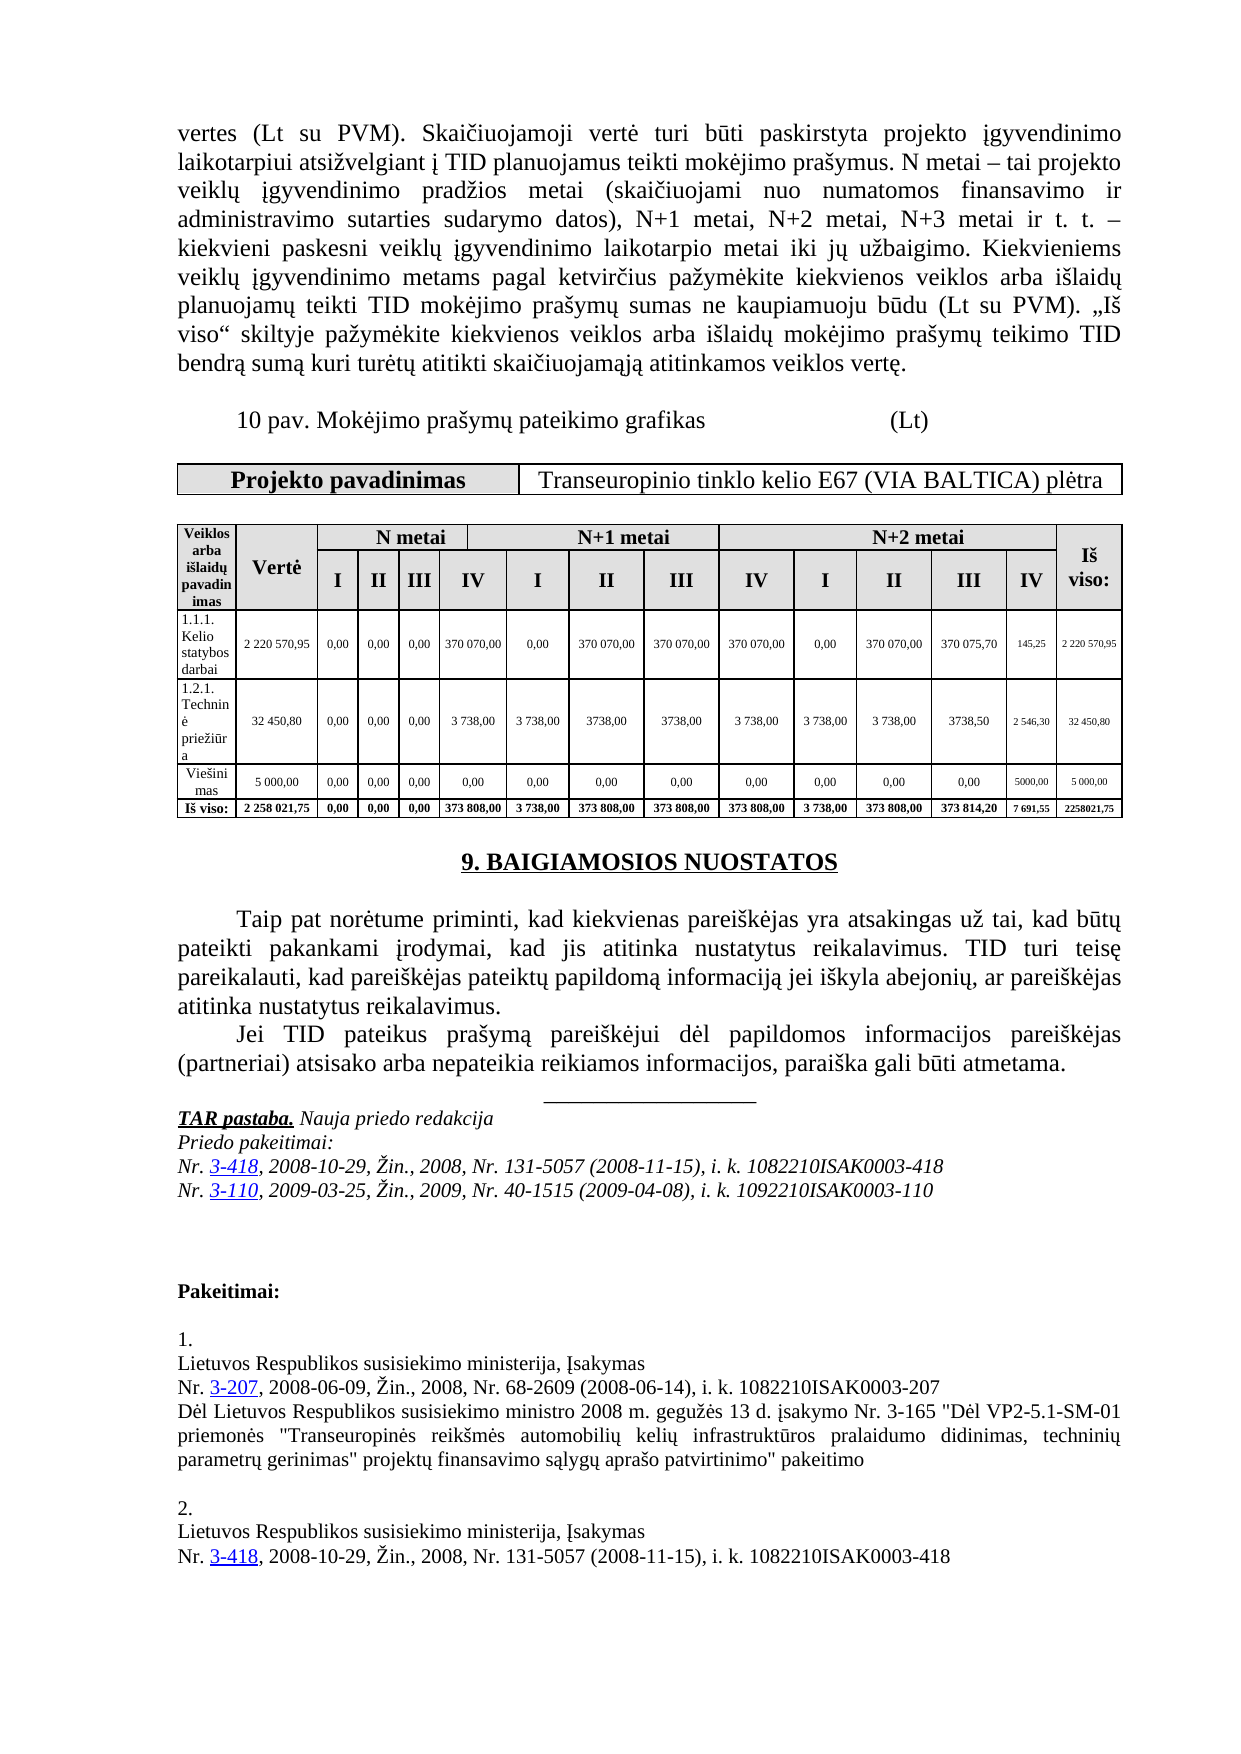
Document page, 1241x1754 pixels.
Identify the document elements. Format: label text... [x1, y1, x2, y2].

table_cell 0,00 [400, 765, 439, 798]
table_cell 7 691,55 [1007, 800, 1056, 817]
table_cell 373 808,00 [440, 800, 506, 817]
table_cell 3 738,00 [507, 680, 568, 763]
table_cell 5 000,00 [237, 765, 317, 798]
table_cell 2 258 021,75 [237, 800, 317, 817]
table_cell 0,00 [359, 800, 398, 817]
table_cell 0,00 [570, 765, 643, 798]
table_cell 0,00 [359, 765, 398, 798]
table_header Transeuropinio tinklo kelio E67 (VIA BALTICA) plėtra [520, 465, 1121, 493]
table_cell Iš viso: [178, 800, 235, 817]
table_cell 0,00 [507, 765, 568, 798]
table_cell IV [1007, 551, 1056, 609]
table_cell 0,00 [795, 765, 856, 798]
table_header N+2 metai [720, 525, 1056, 549]
table_cell II [570, 551, 643, 609]
table_cell 373 808,00 [570, 800, 643, 817]
text Nr. 3-110, 2009-03-25, Žin., 2009, Nr. 40-1515 (2009-04-08), i. k. 1092210ISAK0003-110 [177, 1178, 1122, 1202]
text Jei TID pateikus prašymą pareiškėjui dėl papildomos informacijos pareiškėjas (partneriai) atsisako arba nepateikia reikiamos informacijos, paraiška gali būti atmetama. [177, 1019, 1122, 1077]
table_cell 2 220 570,95 [1057, 611, 1121, 678]
text Nr. 3-418, 2008-10-29, Žin., 2008, Nr. 131-5057 (2008-11-15), i. k. 1082210ISAK0003-418 [177, 1543, 1122, 1568]
table_cell 0,00 [318, 680, 357, 763]
table_cell 2 546,30 [1007, 680, 1056, 763]
table_cell 373 808,00 [720, 800, 793, 817]
text TAR pastaba. Nauja priedo redakcija [177, 1106, 1122, 1130]
table_cell 0,00 [400, 800, 439, 817]
table_cell 3 738,00 [857, 680, 931, 763]
table_cell 0,00 [507, 611, 568, 678]
table_cell 0,00 [645, 765, 718, 798]
table_cell IV [440, 551, 506, 609]
table_cell 370 070,00 [645, 611, 718, 678]
table_cell 32 450,80 [237, 680, 317, 763]
table_cell 32 450,80 [1057, 680, 1121, 763]
table_cell I [507, 551, 568, 609]
text Pakeitimai: [177, 1279, 1122, 1303]
table_cell 3738,50 [932, 680, 1006, 763]
table_cell 370 070,00 [440, 611, 506, 678]
table_cell 3 738,00 [507, 800, 568, 817]
table_cell 370 075,70 [932, 611, 1006, 678]
table_header Veiklos arba išlaidų pavadinimas [178, 525, 235, 609]
text Lietuvos Respublikos susisiekimo ministerija, Įsakymas [177, 1351, 1122, 1375]
table_cell 0,00 [440, 765, 506, 798]
table_cell IV [720, 551, 793, 609]
table_cell 0,00 [318, 765, 357, 798]
table_cell 3 738,00 [440, 680, 506, 763]
text Dėl Lietuvos Respublikos susisiekimo ministro 2008 m. gegužės 13 d. įsakymo Nr. 3-165 "Dėl VP2-5.1-SM-01 priemonės "Transeuropinės reikšmės automobilių kelių infrastruktūros pralaidumo didinimas, techninių parametrų gerinimas" projektų finansavimo sąlygų aprašo patvirtinimo" pakeitimo [177, 1399, 1122, 1471]
table_cell Viešinimas [178, 765, 235, 798]
table_cell 3738,00 [645, 680, 718, 763]
table_cell 5 000,00 [1057, 765, 1121, 798]
text 9. BAIGIAMOSIOS NUOSTATOS [177, 847, 1122, 876]
table_cell II [857, 551, 931, 609]
table_cell 1.2.1. Techninė priežiūra [178, 680, 235, 763]
text 2. [177, 1495, 1122, 1519]
text Lietuvos Respublikos susisiekimo ministerija, Įsakymas [177, 1519, 1122, 1543]
table_cell 0,00 [318, 611, 357, 678]
text Nr. 3-207, 2008-06-09, Žin., 2008, Nr. 68-2609 (2008-06-14), i. k. 1082210ISAK0003-207 [177, 1375, 1122, 1399]
table_header N+1 metai [468, 525, 718, 549]
table_cell 1.1.1. Kelio statybos darbai [178, 611, 235, 678]
text Priedo pakeitimai: [177, 1130, 1122, 1154]
table_cell 145,25 [1007, 611, 1056, 678]
table_cell 3 738,00 [795, 800, 856, 817]
table_header N metai [318, 525, 467, 549]
table_cell 373 808,00 [645, 800, 718, 817]
text 10 pav. Mokėjimo prašymų pateikimo grafikas (Lt) [177, 406, 1122, 434]
table_cell III [932, 551, 1006, 609]
table_cell I [318, 551, 357, 609]
table_cell 0,00 [318, 800, 357, 817]
table_cell 370 070,00 [570, 611, 643, 678]
table_cell 3 738,00 [795, 680, 856, 763]
text 1. [177, 1327, 1122, 1351]
table_cell 0,00 [720, 765, 793, 798]
table_cell 3738,00 [570, 680, 643, 763]
table_cell 370 070,00 [857, 611, 931, 678]
text Taip pat norėtume priminti, kad kiekvienas pareiškėjas yra atsakingas už tai, kad būtų pateikti pakankami įrodymai, kad jis atitinka nustatytus reikalavimus. TID turi teisę pareikalauti, kad pareiškėjas pateiktų papildomą informaciją jei iškyla abejonių, ar pareiškėjas atitinka nustatytus reikalavimus. [177, 904, 1122, 1019]
table_cell 2 220 570,95 [237, 611, 317, 678]
text vertes (Lt su PVM). Skaičiuojamoji vertė turi būti paskirstyta projekto įgyvendinimo laikotarpiui atsižvelgiant į TID planuojamus teikti mokėjimo prašymus. N metai – tai projekto veiklų įgyvendinimo pradžios metai (skaičiuojami nuo numatomos finansavimo ir administravimo sutarties sudarymo datos), N+1 metai, N+2 metai, N+3 metai ir t. t. – kiekvieni paskesni veiklų įgyvendinimo laikotarpio metai iki jų užbaigimo. Kiekvieniems veiklų įgyvendinimo metams pagal ketvirčius pažymėkite kiekvienos veiklos arba išlaidų planuojamų teikti TID mokėjimo prašymų sumas ne kaupiamuoju būdu (Lt su PVM). „Iš viso“ skiltyje pažymėkite kiekvienos veiklos arba išlaidų mokėjimo prašymų teikimo TID bendrą sumą kuri turėtų atitikti skaičiuojamąją atitinkamos veiklos vertę. [177, 118, 1122, 377]
table_cell 0,00 [932, 765, 1006, 798]
table_cell 373 814,20 [932, 800, 1006, 817]
text Nr. 3-418, 2008-10-29, Žin., 2008, Nr. 131-5057 (2008-11-15), i. k. 1082210ISAK0003-418 [177, 1154, 1122, 1178]
table_cell 0,00 [400, 611, 439, 678]
table_header Iš viso: [1057, 525, 1121, 609]
table_cell 3 738,00 [720, 680, 793, 763]
table_cell 5000,00 [1007, 765, 1056, 798]
table_cell 0,00 [400, 680, 439, 763]
table_cell 2258021,75 [1057, 800, 1121, 817]
table_cell 373 808,00 [857, 800, 931, 817]
table_cell 0,00 [795, 611, 856, 678]
table_cell 0,00 [359, 680, 398, 763]
table_cell II [359, 551, 398, 609]
table_header Vertė [237, 525, 317, 609]
table_header Projekto pavadinimas [178, 465, 518, 493]
table_cell 0,00 [857, 765, 931, 798]
table_cell I [795, 551, 856, 609]
table_cell 0,00 [359, 611, 398, 678]
table_cell 370 070,00 [720, 611, 793, 678]
table_cell III [400, 551, 439, 609]
text _________________ [177, 1077, 1122, 1106]
table_cell III [645, 551, 718, 609]
